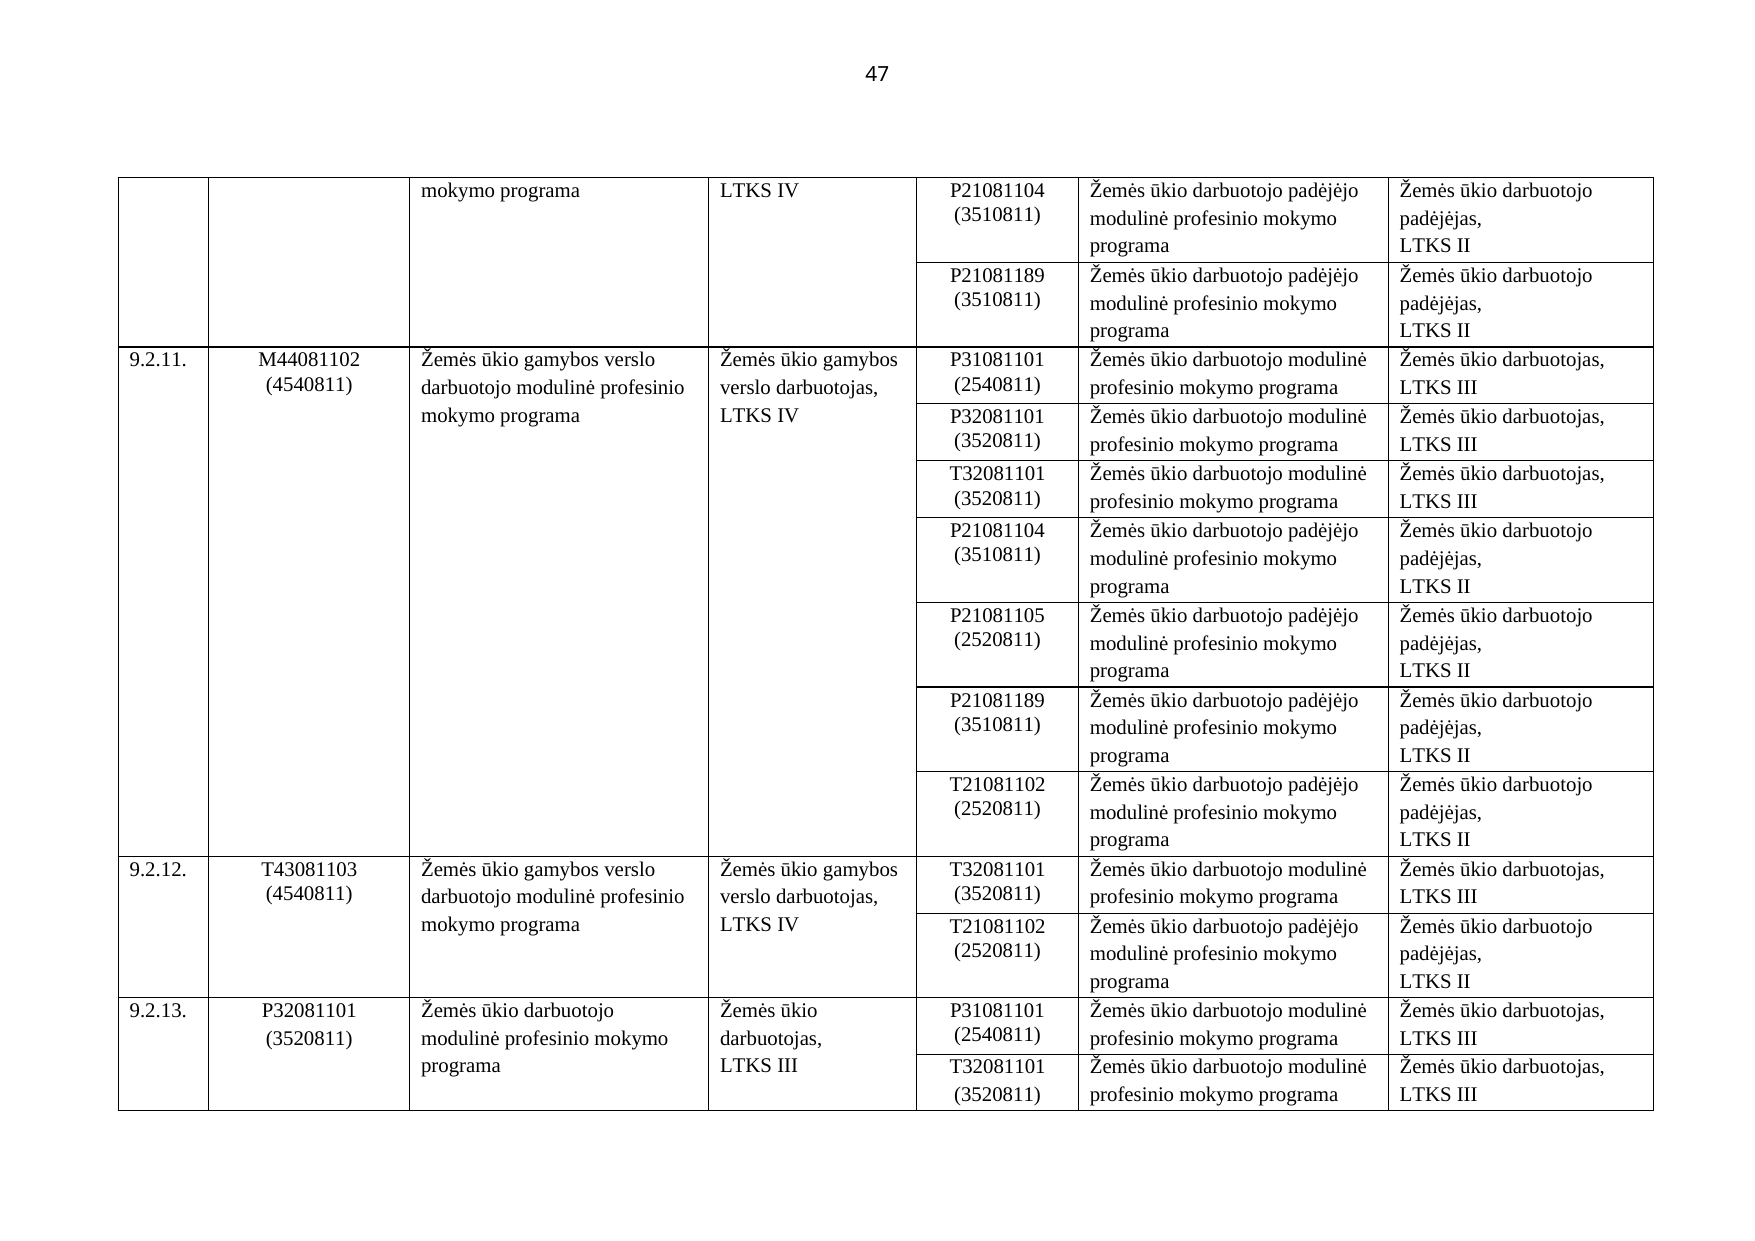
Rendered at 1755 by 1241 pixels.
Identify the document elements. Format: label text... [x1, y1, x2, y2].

table_cell Žemės ūkio darbuotojo padėjėjo modulinė profesinio mokymo programa [1079, 772, 1388, 856]
table_cell Žemės ūkio gamybos verslo darbuotojas, LTKS IV [709, 348, 916, 856]
table_cell Žemės ūkio gamybos verslo darbuotojo modulinė profesinio mokymo programa [410, 857, 708, 997]
table_cell Žemės ūkio darbuotojo padėjėjas, LTKS II [1389, 914, 1653, 997]
table_cell T43081103 (4540811) [209, 857, 409, 997]
table_cell P21081105 (2520811) [917, 603, 1078, 686]
table_cell Žemės ūkio darbuotojas, LTKS III [1389, 404, 1653, 460]
table_cell Žemės ūkio darbuotojo padėjėjas, LTKS II [1389, 772, 1653, 856]
table_cell T21081102 (2520811) [917, 772, 1078, 856]
table_cell Žemės ūkio darbuotojas, LTKS III [1389, 461, 1653, 517]
table_cell Žemės ūkio darbuotojo padėjėjo modulinė profesinio mokymo programa [1079, 263, 1388, 346]
table_cell Žemės ūkio gamybos verslo darbuotojas, LTKS IV [709, 857, 916, 997]
table_cell Žemės ūkio darbuotojo padėjėjas, LTKS II [1389, 688, 1653, 771]
table_cell Žemės ūkio darbuotojas, LTKS III [1389, 348, 1653, 403]
table_cell Žemės ūkio darbuotojo padėjėjas, LTKS II [1389, 603, 1653, 686]
table_cell Žemės ūkio darbuotojo modulinė profesinio mokymo programa [410, 998, 708, 1110]
table_cell P32081101 (3520811) [917, 404, 1078, 460]
table_cell mokymo programa [410, 178, 708, 346]
table_cell Žemės ūkio darbuotojo modulinė profesinio mokymo programa [1079, 348, 1388, 403]
table_cell T32081101 (3520811) [917, 857, 1078, 913]
table_cell M44081102 (4540811) [209, 348, 409, 856]
table_cell P21081189 (3510811) [917, 688, 1078, 771]
table_cell Žemės ūkio gamybos verslo darbuotojo modulinė profesinio mokymo programa [410, 348, 708, 856]
table_cell Žemės ūkio darbuotojo modulinė profesinio mokymo programa [1079, 998, 1388, 1053]
table_cell Žemės ūkio darbuotojo padėjėjo modulinė profesinio mokymo programa [1079, 688, 1388, 771]
table_cell Žemės ūkio darbuotojas, LTKS III [1389, 1055, 1653, 1110]
table_cell [209, 178, 409, 346]
table_cell Žemės ūkio darbuotojo padėjėjas, LTKS II [1389, 518, 1653, 602]
table_cell 9.2.13. [119, 998, 208, 1110]
table_cell Žemės ūkio darbuotojo modulinė profesinio mokymo programa [1079, 404, 1388, 460]
table_cell Žemės ūkio darbuotojo modulinė profesinio mokymo programa [1079, 461, 1388, 517]
table_cell [119, 178, 208, 346]
table_cell P31081101 (2540811) [917, 998, 1078, 1053]
table_cell P32081101 (3520811) [209, 998, 409, 1110]
table_cell Žemės ūkio darbuotojas, LTKS III [1389, 857, 1653, 913]
table_cell Žemės ūkio darbuotojo padėjėjas, LTKS II [1389, 263, 1653, 346]
table_cell T32081101 (3520811) [917, 461, 1078, 517]
table_cell Žemės ūkio darbuotojo padėjėjo modulinė profesinio mokymo programa [1079, 914, 1388, 997]
table_cell P21081189 (3510811) [917, 263, 1078, 346]
table_cell 9.2.11. [119, 348, 208, 856]
table_cell Žemės ūkio darbuotojo modulinė profesinio mokymo programa [1079, 857, 1388, 913]
table_cell Žemės ūkio darbuotojo padėjėjas, LTKS II [1389, 178, 1653, 262]
table_cell T21081102 (2520811) [917, 914, 1078, 997]
table_cell Žemės ūkio darbuotojo padėjėjo modulinė profesinio mokymo programa [1079, 603, 1388, 686]
table_cell P21081104 (3510811) [917, 178, 1078, 262]
table_cell LTKS IV [709, 178, 916, 346]
table_cell Žemės ūkio darbuotojo padėjėjo modulinė profesinio mokymo programa [1079, 518, 1388, 602]
table_cell 9.2.12. [119, 857, 208, 997]
table_cell P21081104 (3510811) [917, 518, 1078, 602]
table_cell Žemės ūkio darbuotojas, LTKS III [1389, 998, 1653, 1053]
table_cell Žemės ūkio darbuotojas, LTKS III [709, 998, 916, 1110]
table_cell P31081101 (2540811) [917, 348, 1078, 403]
table_cell Žemės ūkio darbuotojo modulinė profesinio mokymo programa [1079, 1055, 1388, 1110]
table_cell T32081101 (3520811) [917, 1055, 1078, 1110]
table_cell Žemės ūkio darbuotojo padėjėjo modulinė profesinio mokymo programa [1079, 178, 1388, 262]
